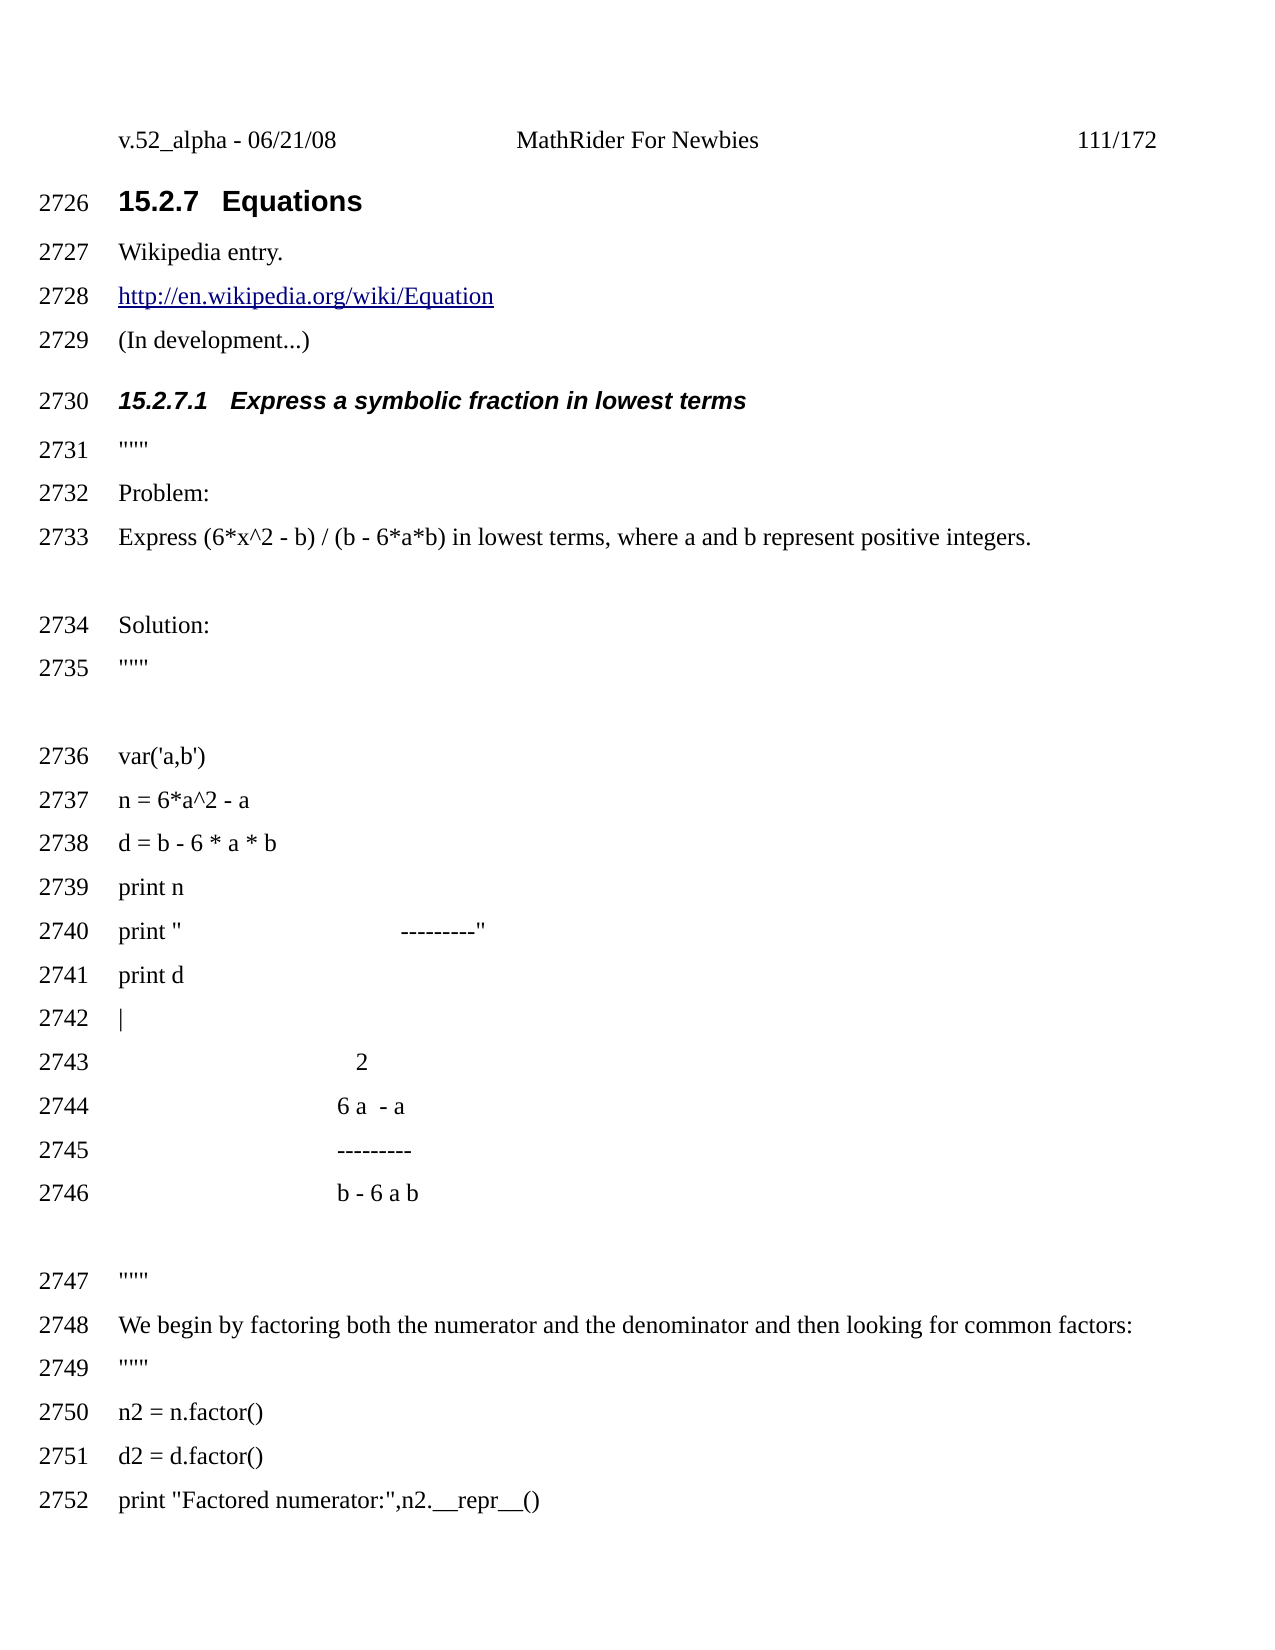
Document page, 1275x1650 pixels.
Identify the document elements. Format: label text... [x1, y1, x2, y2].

text n = 6*a^2 - a [118, 785, 1157, 813]
text Express (6*x^2 - b) / (b - 6*a*b) in lowest terms, where a and b represent positive integers. [118, 522, 1157, 551]
text print n [118, 872, 1157, 901]
text http://en.wikipedia.org/wiki/Equation [118, 281, 1157, 310]
text """ [118, 1266, 1157, 1295]
text n2 = n.factor() [118, 1397, 1157, 1426]
text (In development...) [118, 325, 1157, 354]
text var('a,b') [118, 741, 1157, 770]
text b - 6 a b [118, 1178, 1157, 1207]
subtitle Express a symbolic fraction in lowest terms [118, 386, 1157, 415]
text print "Factored numerator:",n2.__repr__() [118, 1485, 1157, 1513]
text """ [118, 653, 1157, 682]
text Solution: [118, 610, 1157, 638]
text d = b - 6 * a * b [118, 828, 1157, 857]
text --------- [118, 1135, 1157, 1163]
text d2 = d.factor() [118, 1441, 1157, 1470]
text We begin by factoring both the numerator and the denominator and then looking for common factors: [118, 1310, 1157, 1338]
subtitle Equations [118, 184, 1157, 217]
text """ [118, 1353, 1157, 1382]
text 2 [118, 1047, 1157, 1076]
text Problem: [118, 478, 1157, 507]
text """ [118, 435, 1157, 463]
text print " ---------" [118, 916, 1157, 945]
text | [118, 1003, 1157, 1032]
text print d [118, 960, 1157, 988]
text Wikipedia entry. [118, 237, 1157, 266]
text 6 a - a [118, 1091, 1157, 1120]
